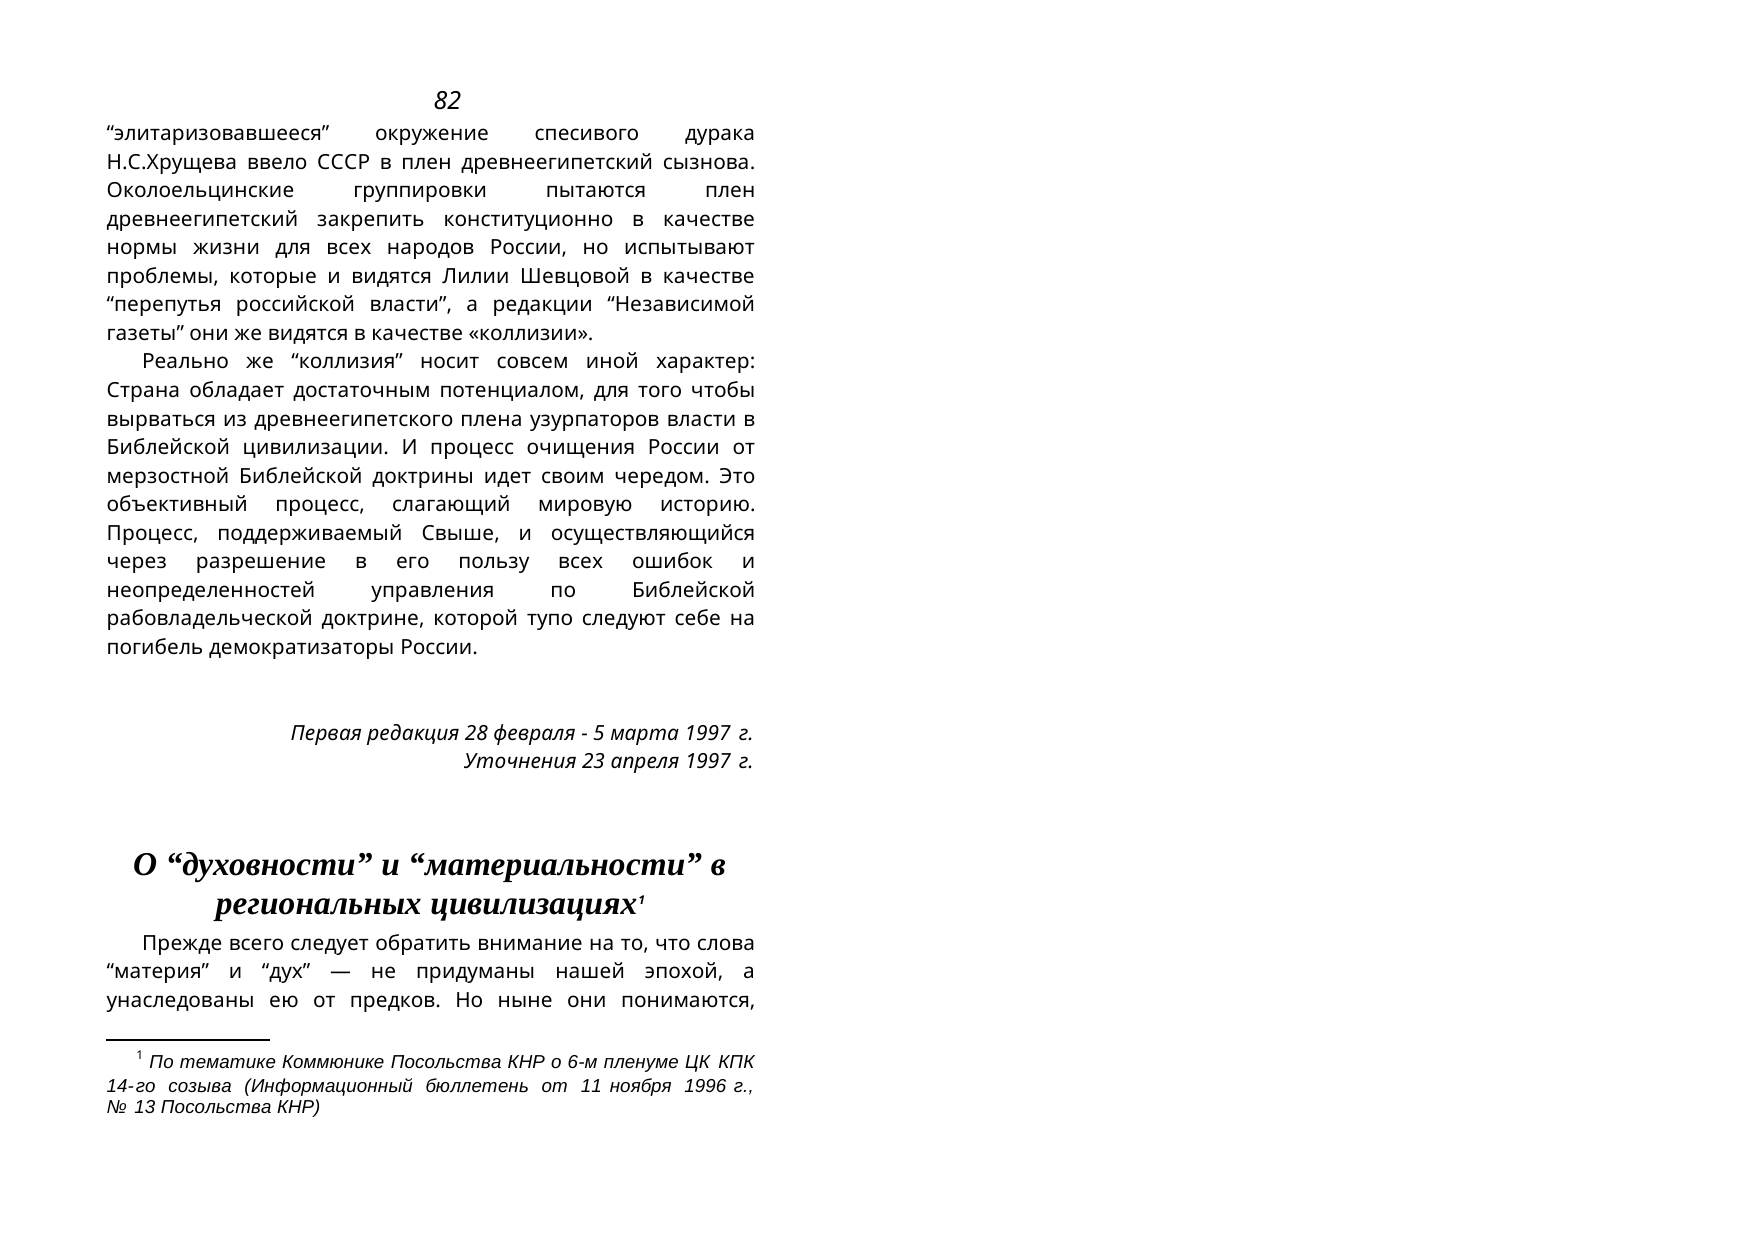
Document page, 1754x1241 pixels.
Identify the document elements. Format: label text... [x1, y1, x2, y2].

text Реально же “коллизия” носит совсем иной характер: Страна обладает достаточным потенциалом, для того чтобы вырваться из древнеегипетского плена узурпаторов власти в Библейской цивилизации. И процесс очищения России от мерзостной Библейской доктрины идет своим чередом. Это объективный процесс, слагающий мировую историю. Процесс, поддерживаемый Свыше, и осуществляющийся через разрешение в его пользу всех ошибок и неопределенностей управления по Библейской рабовладельческой доктрине, которой тупо следуют себе на погибель демократизаторы России. [106, 346, 756, 660]
text “элитаризовавшееся” окружение спесивого дурака Н.С.Хрущева ввело СССР в плен древнеегипетский сызнова. Околоельцинские группировки пытаются плен древнеегипетский закрепить конституционно в качестве нормы жизни для всех народов России, но испытывают проблемы, которые и видятся Лилии Шевцовой в качестве “перепутья российской власти”, а редакции “Независимой газеты” они же видятся в качестве «коллизии». [106, 118, 756, 346]
text Прежде всего следует обратить внимание на то, что слова “материя” и “дух” — не придуманы нашей эпохой, а унаследованы ею от предков. Но ныне они понимаются, [106, 927, 756, 1013]
subtitle О “духовности” и “материальности” в региональных цивилизациях [106, 844, 756, 921]
text По тематике Коммюнике Посольства КНР о 6-м пленуме ЦК КПК 14‑го созыва (Информационный бюллетень от 11 ноября 1996 г., № 13 Посольства КНР) [106, 1046, 756, 1118]
text Первая редакция 28 февраля - 5 марта 1997 г. [106, 717, 756, 746]
text Уточнения 23 апреля 1997 г. [106, 746, 756, 774]
